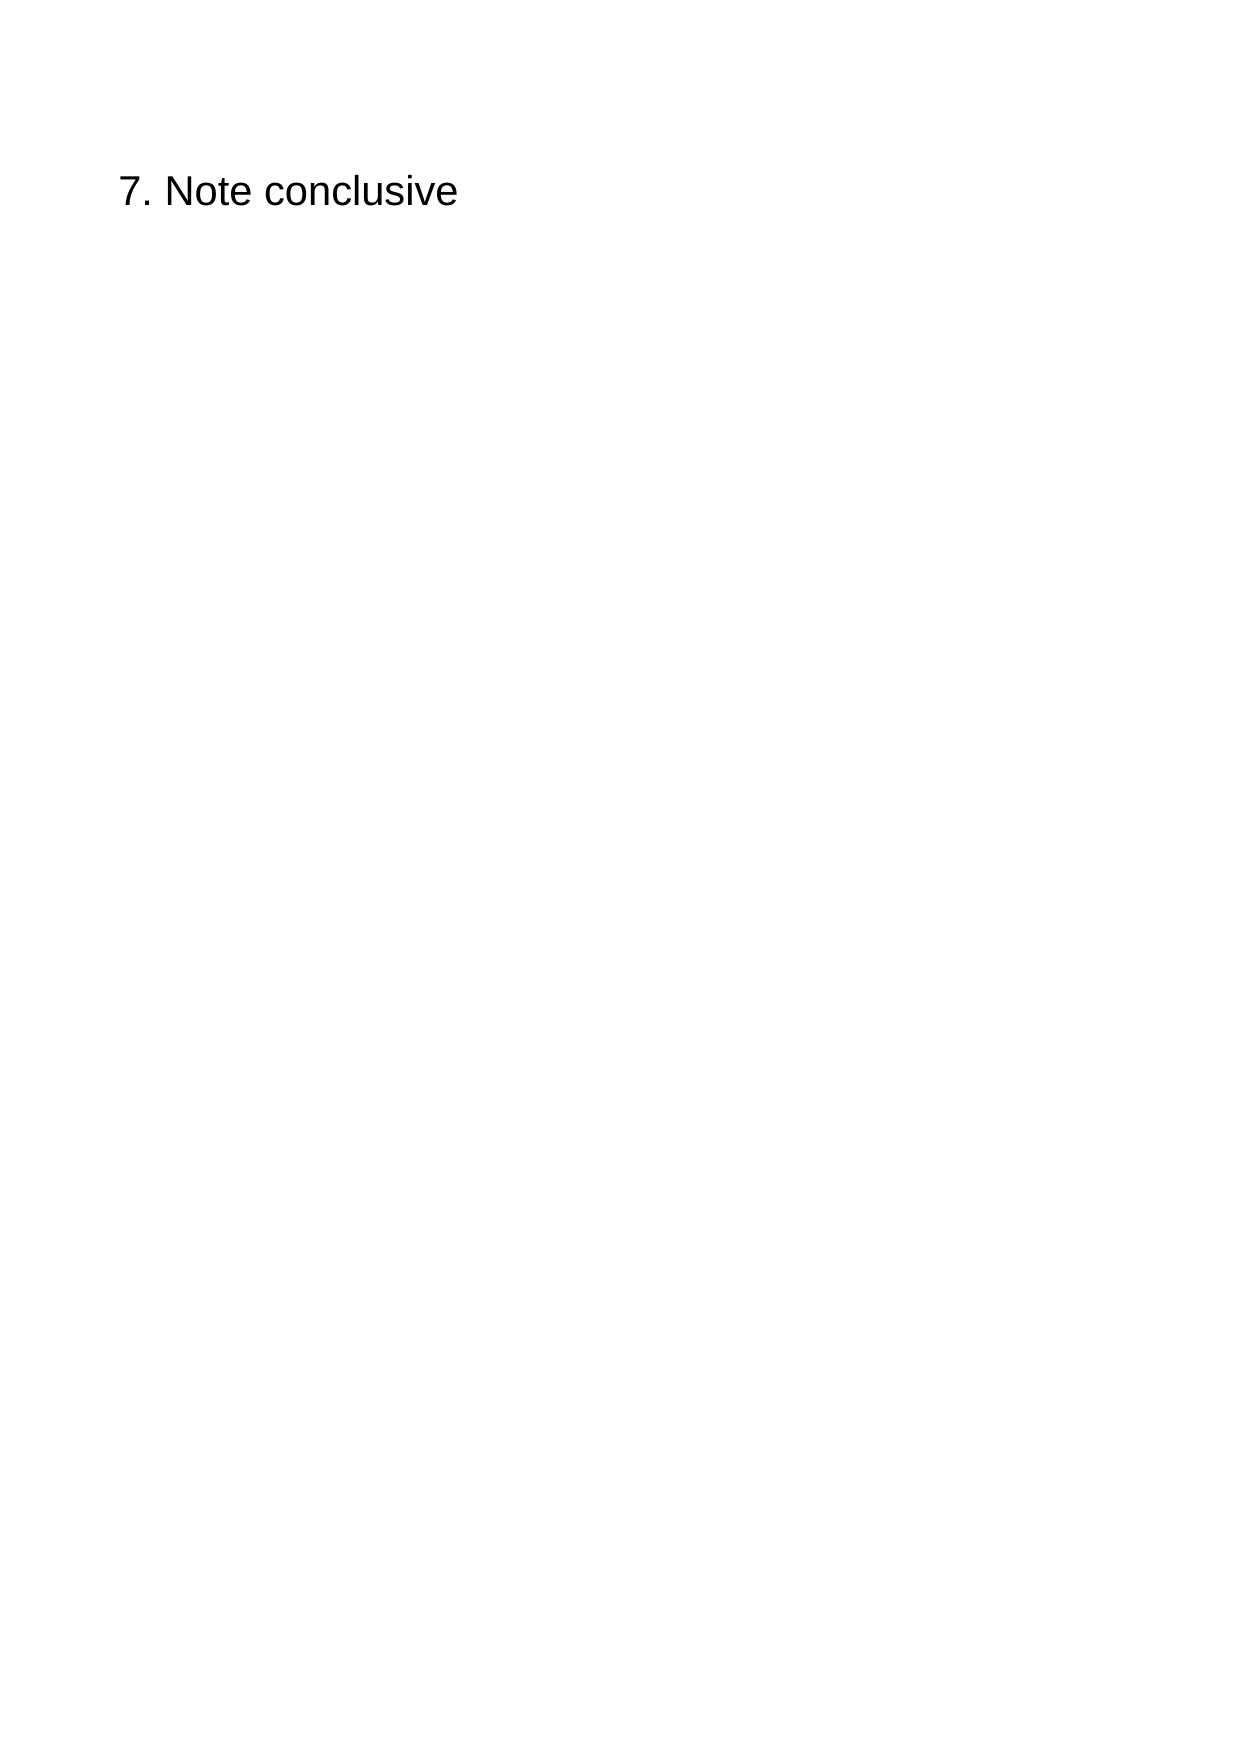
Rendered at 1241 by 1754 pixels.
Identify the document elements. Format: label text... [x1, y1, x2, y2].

text 7. Note conclusive [118, 166, 1122, 214]
